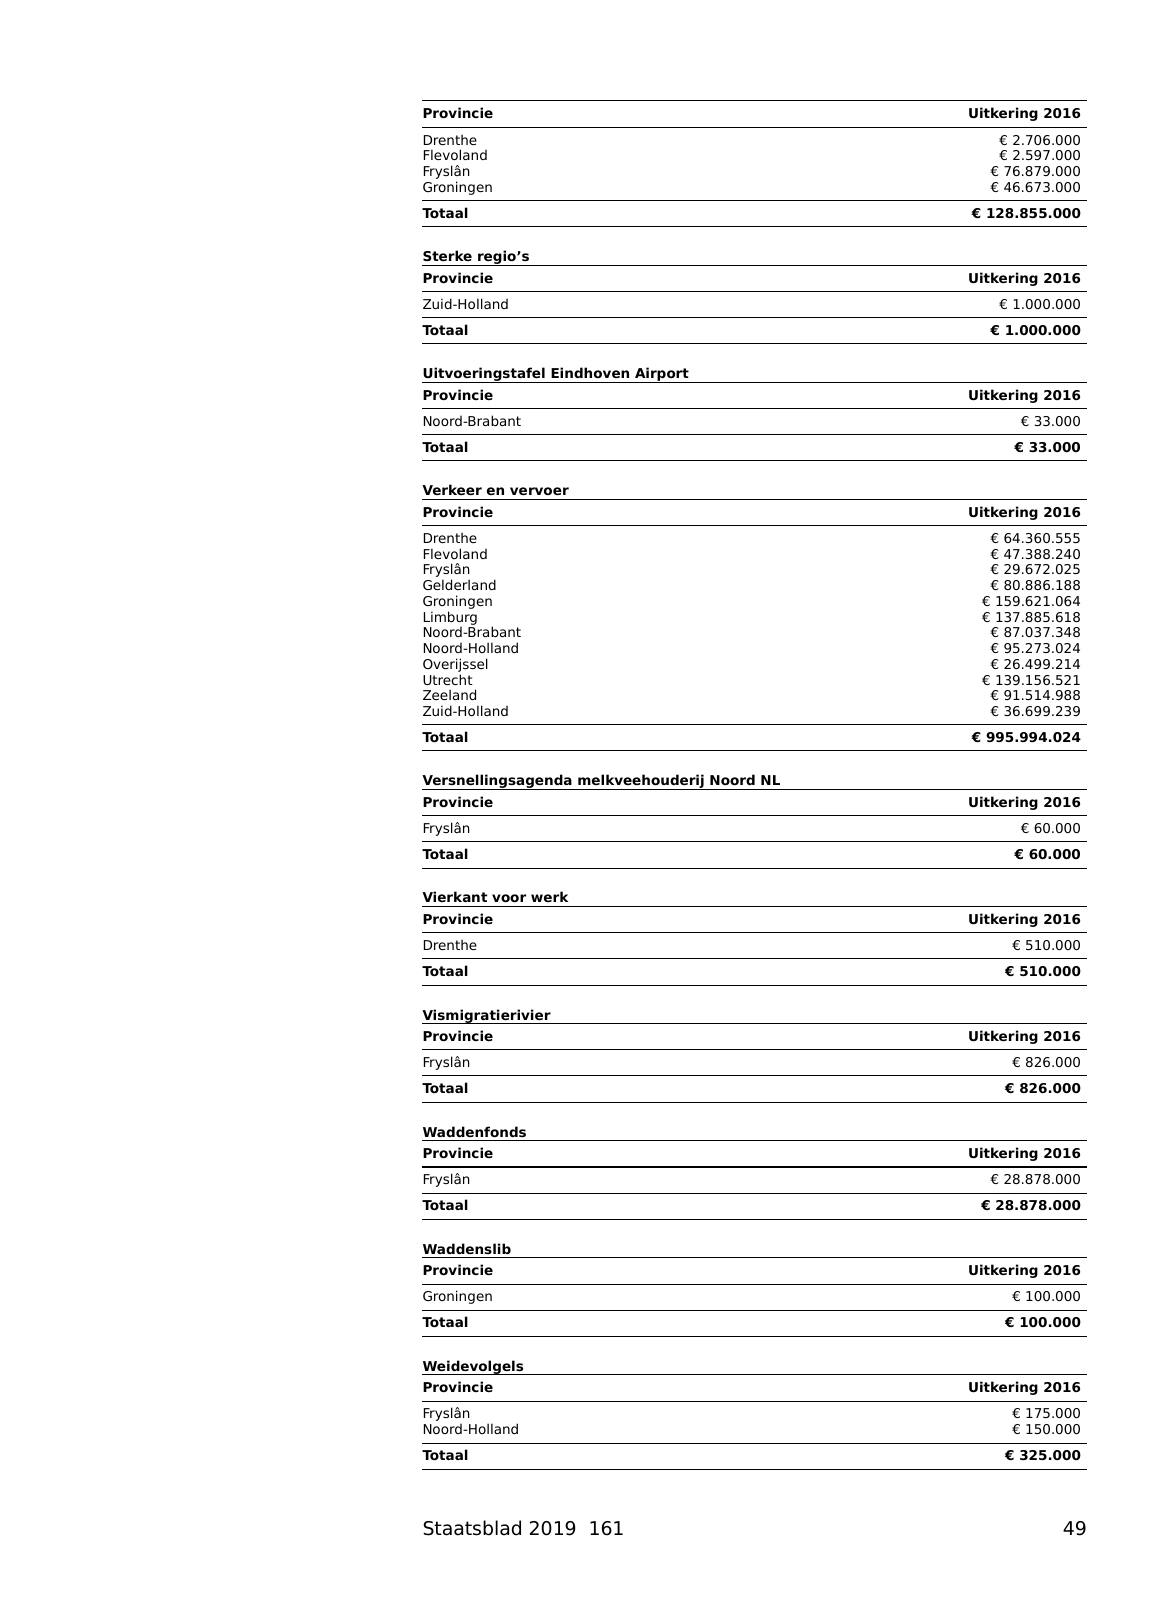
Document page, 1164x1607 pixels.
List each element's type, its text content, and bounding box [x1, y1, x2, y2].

table_cell € 29.672.025 [754, 562, 1087, 578]
table_cell Uitkering 2016 [754, 383, 1087, 408]
table_cell Noord-Holland [422, 1422, 754, 1442]
table_cell Flevoland [422, 546, 754, 562]
table_cell € 1.000.000 [754, 292, 1087, 317]
table_cell Fryslân [422, 1168, 754, 1192]
table_header Uitvoeringstafel Eindhoven Airport [422, 366, 1087, 382]
table_cell € 60.000 [754, 816, 1087, 841]
table_cell Drenthe [422, 128, 754, 148]
table_cell Fryslân [422, 816, 754, 841]
table_cell € 139.156.521 [754, 672, 1087, 688]
table_cell Uitkering 2016 [754, 266, 1087, 291]
table_cell Provincie [422, 266, 754, 291]
table_cell Groningen [422, 594, 754, 609]
table_cell Provincie [422, 790, 754, 815]
table_cell Fryslân [422, 1050, 754, 1075]
table_cell € 91.514.988 [754, 688, 1087, 704]
table_cell Totaal [422, 1194, 754, 1219]
table_cell Noord-Holland [422, 641, 754, 657]
table_cell € 76.879.000 [754, 164, 1087, 179]
table_cell Uitkering 2016 [754, 790, 1087, 815]
table_cell Provincie [422, 907, 754, 932]
table_cell € 995.994.024 [754, 725, 1087, 750]
table_cell Overijssel [422, 657, 754, 672]
table_cell Provincie [422, 383, 754, 408]
table_cell Provincie [422, 1024, 754, 1049]
table_cell Totaal [422, 725, 754, 750]
table_cell € 175.000 [754, 1402, 1087, 1422]
table_cell Noord-Brabant [422, 409, 754, 434]
table_cell € 150.000 [754, 1422, 1087, 1442]
table_cell € 100.000 [754, 1285, 1087, 1309]
table_cell Fryslân [422, 164, 754, 179]
table_cell Gelderland [422, 578, 754, 594]
table_cell Noord-Brabant [422, 625, 754, 641]
table_cell Zuid-Holland [422, 704, 754, 724]
table_header Weidevolgels [422, 1359, 1087, 1374]
table_cell Provincie [422, 1141, 754, 1166]
table_cell € 26.499.214 [754, 657, 1087, 672]
table_cell € 60.000 [754, 842, 1087, 867]
table_cell Uitkering 2016 [754, 1141, 1087, 1166]
table_cell € 510.000 [754, 959, 1087, 984]
table_cell € 87.037.348 [754, 625, 1087, 641]
table_cell Drenthe [422, 933, 754, 958]
table_cell Provincie [422, 101, 754, 127]
table_cell Zeeland [422, 688, 754, 704]
table_cell € 46.673.000 [754, 180, 1087, 200]
table_cell Flevoland [422, 148, 754, 164]
table_cell € 325.000 [754, 1444, 1087, 1468]
table_cell € 95.273.024 [754, 641, 1087, 657]
table_cell € 826.000 [754, 1050, 1087, 1075]
table_cell Provincie [422, 500, 754, 525]
table_cell Groningen [422, 180, 754, 200]
table_cell Totaal [422, 435, 754, 460]
table_cell Provincie [422, 1375, 754, 1401]
table_cell € 64.360.555 [754, 526, 1087, 546]
table_cell Totaal [422, 959, 754, 984]
table_cell Provincie [422, 1258, 754, 1283]
table_header Sterke regio’s [422, 249, 1087, 265]
table_cell Limburg [422, 609, 754, 625]
table_cell € 36.699.239 [754, 704, 1087, 724]
table_header Verkeer en vervoer [422, 483, 1087, 499]
table_cell € 100.000 [754, 1311, 1087, 1336]
table_header Vierkant voor werk [422, 890, 1087, 906]
table_cell € 826.000 [754, 1076, 1087, 1102]
table_cell € 33.000 [754, 409, 1087, 434]
table_cell € 28.878.000 [754, 1168, 1087, 1192]
table_cell € 2.597.000 [754, 148, 1087, 164]
table_cell € 2.706.000 [754, 128, 1087, 148]
table_cell € 33.000 [754, 435, 1087, 460]
table_header Vismigratierivier [422, 1008, 1087, 1023]
table_cell Groningen [422, 1285, 754, 1309]
table_header Waddenfonds [422, 1125, 1087, 1140]
table_cell Totaal [422, 842, 754, 867]
table_header Waddenslib [422, 1242, 1087, 1257]
table_cell € 159.621.064 [754, 594, 1087, 609]
table_cell Totaal [422, 201, 754, 226]
table_cell € 28.878.000 [754, 1194, 1087, 1219]
table_cell € 80.886.188 [754, 578, 1087, 594]
table_cell Totaal [422, 1076, 754, 1102]
table_cell Uitkering 2016 [754, 1258, 1087, 1283]
table_cell Uitkering 2016 [754, 1375, 1087, 1401]
table_cell Utrecht [422, 672, 754, 688]
table_cell Totaal [422, 1444, 754, 1468]
table_cell Uitkering 2016 [754, 500, 1087, 525]
table_cell € 128.855.000 [754, 201, 1087, 226]
table_cell Totaal [422, 318, 754, 343]
table_cell € 1.000.000 [754, 318, 1087, 343]
table_cell € 510.000 [754, 933, 1087, 958]
table_cell Uitkering 2016 [754, 101, 1087, 127]
table_header Versnellingsagenda melkveehouderij Noord NL [422, 773, 1087, 789]
table_cell € 137.885.618 [754, 609, 1087, 625]
table_cell Drenthe [422, 526, 754, 546]
table_cell Fryslân [422, 1402, 754, 1422]
table_cell Uitkering 2016 [754, 907, 1087, 932]
table_cell € 47.388.240 [754, 546, 1087, 562]
table_cell Fryslân [422, 562, 754, 578]
table_cell Totaal [422, 1311, 754, 1336]
table_cell Uitkering 2016 [754, 1024, 1087, 1049]
table_cell Zuid-Holland [422, 292, 754, 317]
